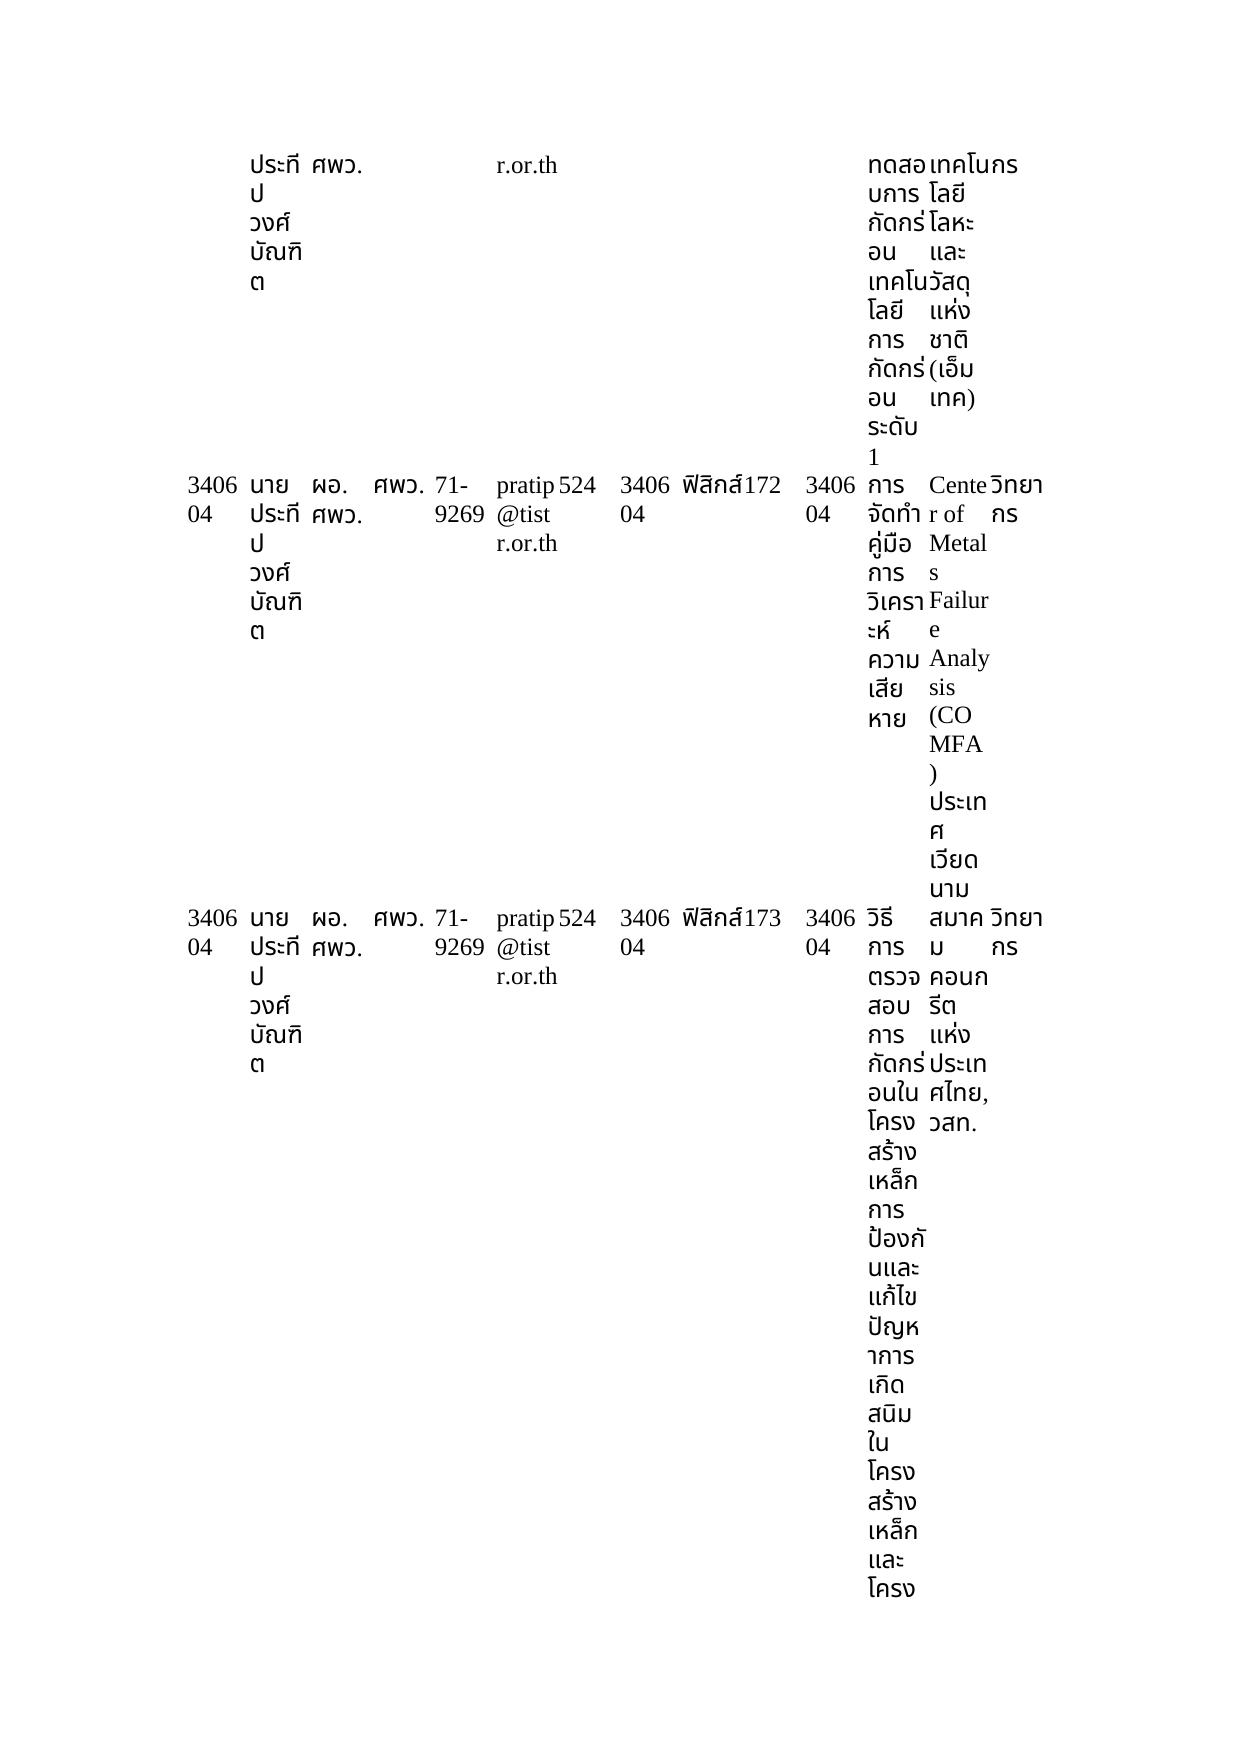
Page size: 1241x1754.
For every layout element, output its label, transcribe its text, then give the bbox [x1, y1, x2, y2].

table_cell ฟิสิกส์ [682, 903, 743, 1603]
table_cell [620, 150, 682, 470]
table_cell r.or.th [496, 150, 558, 470]
table_cell ศพว. [373, 903, 434, 1603]
table_cell การจัดทำคู่มือการวิเคราะห์ความเสียหาย [867, 470, 929, 903]
table_cell [805, 150, 867, 470]
table_cell pratip@tistr.or.th [496, 903, 558, 1603]
table_cell 71-9269 [435, 903, 496, 1603]
table_cell 340604 [620, 470, 682, 903]
table_cell นายประทีป วงศ์บัณฑิต [249, 470, 311, 903]
table_cell ผอ. ศพว. [311, 903, 373, 1603]
table_cell 71-9269 [435, 470, 496, 903]
table_cell ศพว. [373, 470, 434, 903]
table_cell 340604 [805, 470, 867, 903]
table_cell 173 [744, 903, 805, 1603]
table_cell [373, 150, 434, 470]
table_cell [744, 150, 805, 470]
table_cell สมาคมคอนกรีตแห่งประเทศไทย, วสท. [929, 903, 991, 1603]
table_cell Center of Metals Failure Analysis (COMFA) ประเทศเวียดนาม [929, 470, 991, 903]
table_cell ประทีป วงศ์บัณฑิต [249, 150, 311, 470]
table_cell 340604 [620, 903, 682, 1603]
table_cell 524 [558, 470, 620, 903]
table_cell [682, 150, 743, 470]
table_cell 172 [744, 470, 805, 903]
table_cell [188, 150, 249, 470]
table_cell ฟิสิกส์ [682, 470, 743, 903]
table_cell [435, 150, 496, 470]
table_cell วิทยากร [991, 470, 1053, 903]
table_cell กร [991, 150, 1053, 470]
table_cell 340604 [188, 903, 249, 1603]
table_cell pratip@tistr.or.th [496, 470, 558, 903]
table_cell ทดสอบการกัดกร่อน เทคโนโลยีการกัดกร่อน ระดับ 1 [867, 150, 929, 470]
table_cell [558, 150, 620, 470]
table_cell 340604 [188, 470, 249, 903]
table_cell 340604 [805, 903, 867, 1603]
table_cell 524 [558, 903, 620, 1603]
table_cell ศพว. [311, 150, 373, 470]
table_cell วิทยากร [991, 903, 1053, 1603]
table_cell วิธีการตรวจสอบการกัดกร่อนในโครงสร้างเหล็ก การป้องกันและแก้ไขปัญหาการเกิดสนิมในโครงสร้างเหล็ก และโครง [867, 903, 929, 1603]
table_cell ผอ. ศพว. [311, 470, 373, 903]
table_cell เทคโนโลยีโลหะและวัสดุแห่งชาติ (เอ็มเทค) [929, 150, 991, 470]
table_cell นายประทีป วงศ์บัณฑิต [249, 903, 311, 1603]
